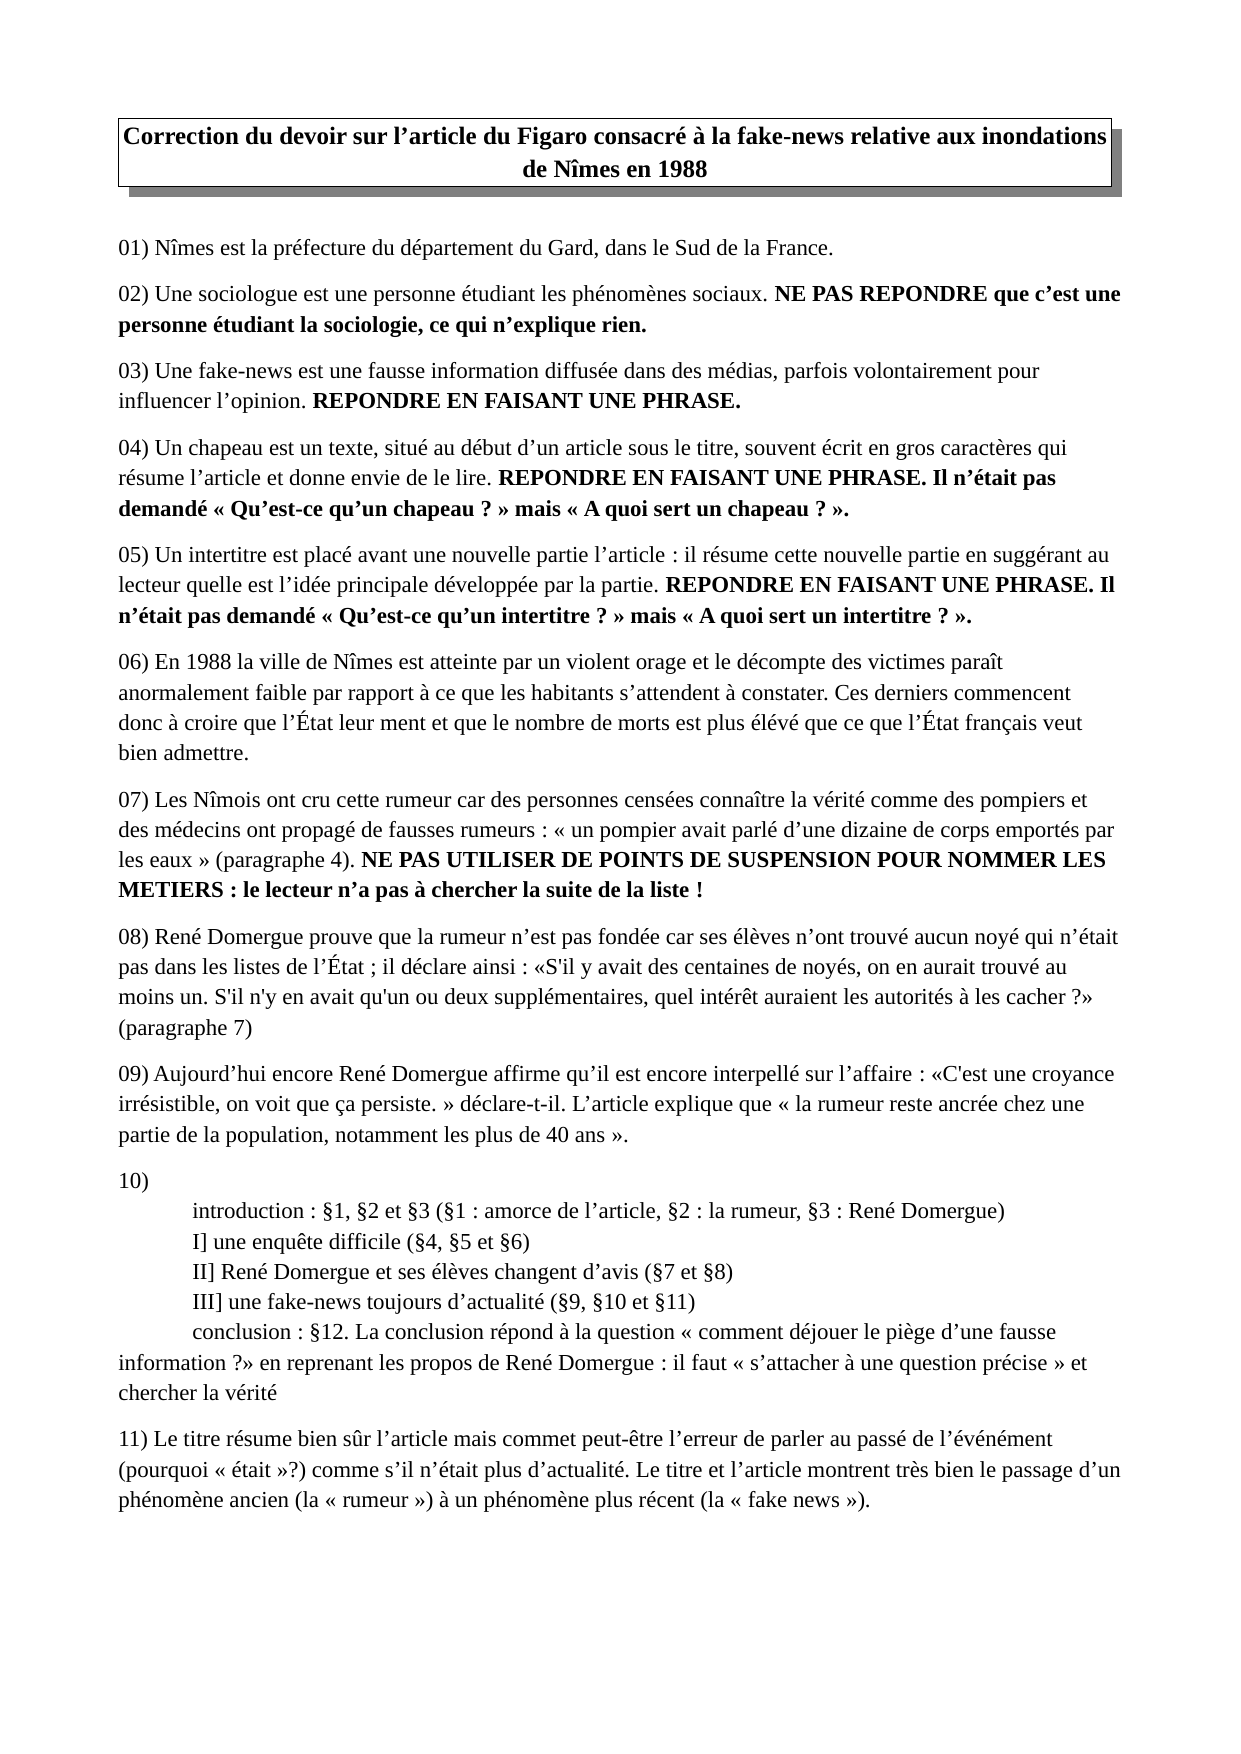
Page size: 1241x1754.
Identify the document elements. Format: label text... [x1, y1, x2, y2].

text I] une enquête difficile (§4, §5 et §6) [118, 1228, 1122, 1254]
text 10) [118, 1167, 1122, 1194]
text 04) Un chapeau est un texte, situé au début d’un article sous le titre, souvent écrit en gros caractères qui résume l’article et donne envie de le lire. REPONDRE EN FAISANT UNE PHRASE. Il n’était pas demandé « Qu’est-ce qu’un chapeau ? » mais « A quoi sert un chapeau ? ». [118, 434, 1122, 521]
text III] une fake-news toujours d’actualité (§9, §10 et §11) [118, 1288, 1122, 1314]
text 08) René Domergue prouve que la rumeur n’est pas fondée car ses élèves n’ont trouvé aucun noyé qui n’était pas dans les listes de l’État ; il déclare ainsi : «S'il y avait des centaines de noyés, on en aurait trouvé au moins un. S'il n'y en avait qu'un ou deux supplémentaires, quel intérêt auraient les autorités à les cacher ?» (paragraphe 7) [118, 923, 1122, 1040]
text 01) Nîmes est la préfecture du département du Gard, dans le Sud de la France. [118, 234, 1122, 260]
text 06) En 1988 la ville de Nîmes est atteinte par un violent orage et le décompte des victimes paraît anormalement faible par rapport à ce que les habitants s’attendent à constater. Ces derniers commencent donc à croire que l’État leur ment et que le nombre de morts est plus élévé que ce que l’État français veut bien admettre. [118, 648, 1122, 765]
text 02) Une sociologue est une personne étudiant les phénomènes sociaux. NE PAS REPONDRE que c’est une personne étudiant la sociologie, ce qui n’explique rien. [118, 281, 1122, 337]
text 03) Une fake-news est une fausse information diffusée dans des médias, parfois volontairement pour influencer l’opinion. REPONDRE EN FAISANT UNE PHRASE. [118, 357, 1122, 414]
text 11) Le titre résume bien sûr l’article mais commet peut-être l’erreur de parler au passé de l’événément (pourquoi « était »?) comme s’il n’était plus d’actualité. Le titre et l’article montrent très bien le passage d’un phénomène ancien (la « rumeur ») à un phénomène plus récent (la « fake news »). [118, 1426, 1122, 1512]
text II] René Domergue et ses élèves changent d’avis (§7 et §8) [118, 1258, 1122, 1284]
text conclusion : §12. La conclusion répond à la question « comment déjouer le piège d’une fausse information ?» en reprenant les propos de René Domergue : il faut « s’attacher à une question précise » et chercher la vérité [118, 1318, 1122, 1405]
text 05) Un intertitre est placé avant une nouvelle partie l’article : il résume cette nouvelle partie en suggérant au lecteur quelle est l’idée principale développée par la partie. REPONDRE EN FAISANT UNE PHRASE. Il n’était pas demandé « Qu’est-ce qu’un intertitre ? » mais « A quoi sert un intertitre ? ». [118, 541, 1122, 628]
text introduction : §1, §2 et §3 (§1 : amorce de l’article, §2 : la rumeur, §3 : René Domergue) [118, 1198, 1122, 1224]
text 07) Les Nîmois ont cru cette rumeur car des personnes censées connaître la vérité comme des pompiers et des médecins ont propagé de fausses rumeurs : « un pompier avait parlé d’une dizaine de corps emportés par les eaux » (paragraphe 4). NE PAS UTILISER DE POINTS DE SUSPENSION POUR NOMMER LES METIERS : le lecteur n’a pas à chercher la suite de la liste ! [118, 786, 1122, 903]
text Correction du devoir sur l’article du Figaro consacré à la fake-news relative aux inondations de Nîmes en 1988 [119, 119, 1111, 186]
text 09) Aujourd’hui encore René Domergue affirme qu’il est encore interpellé sur l’affaire : «C'est une croyance irrésistible, on voit que ça persiste. » déclare-t-il. L’article explique que « la rumeur reste ancrée chez une partie de la population, notamment les plus de 40 ans ». [118, 1060, 1122, 1147]
